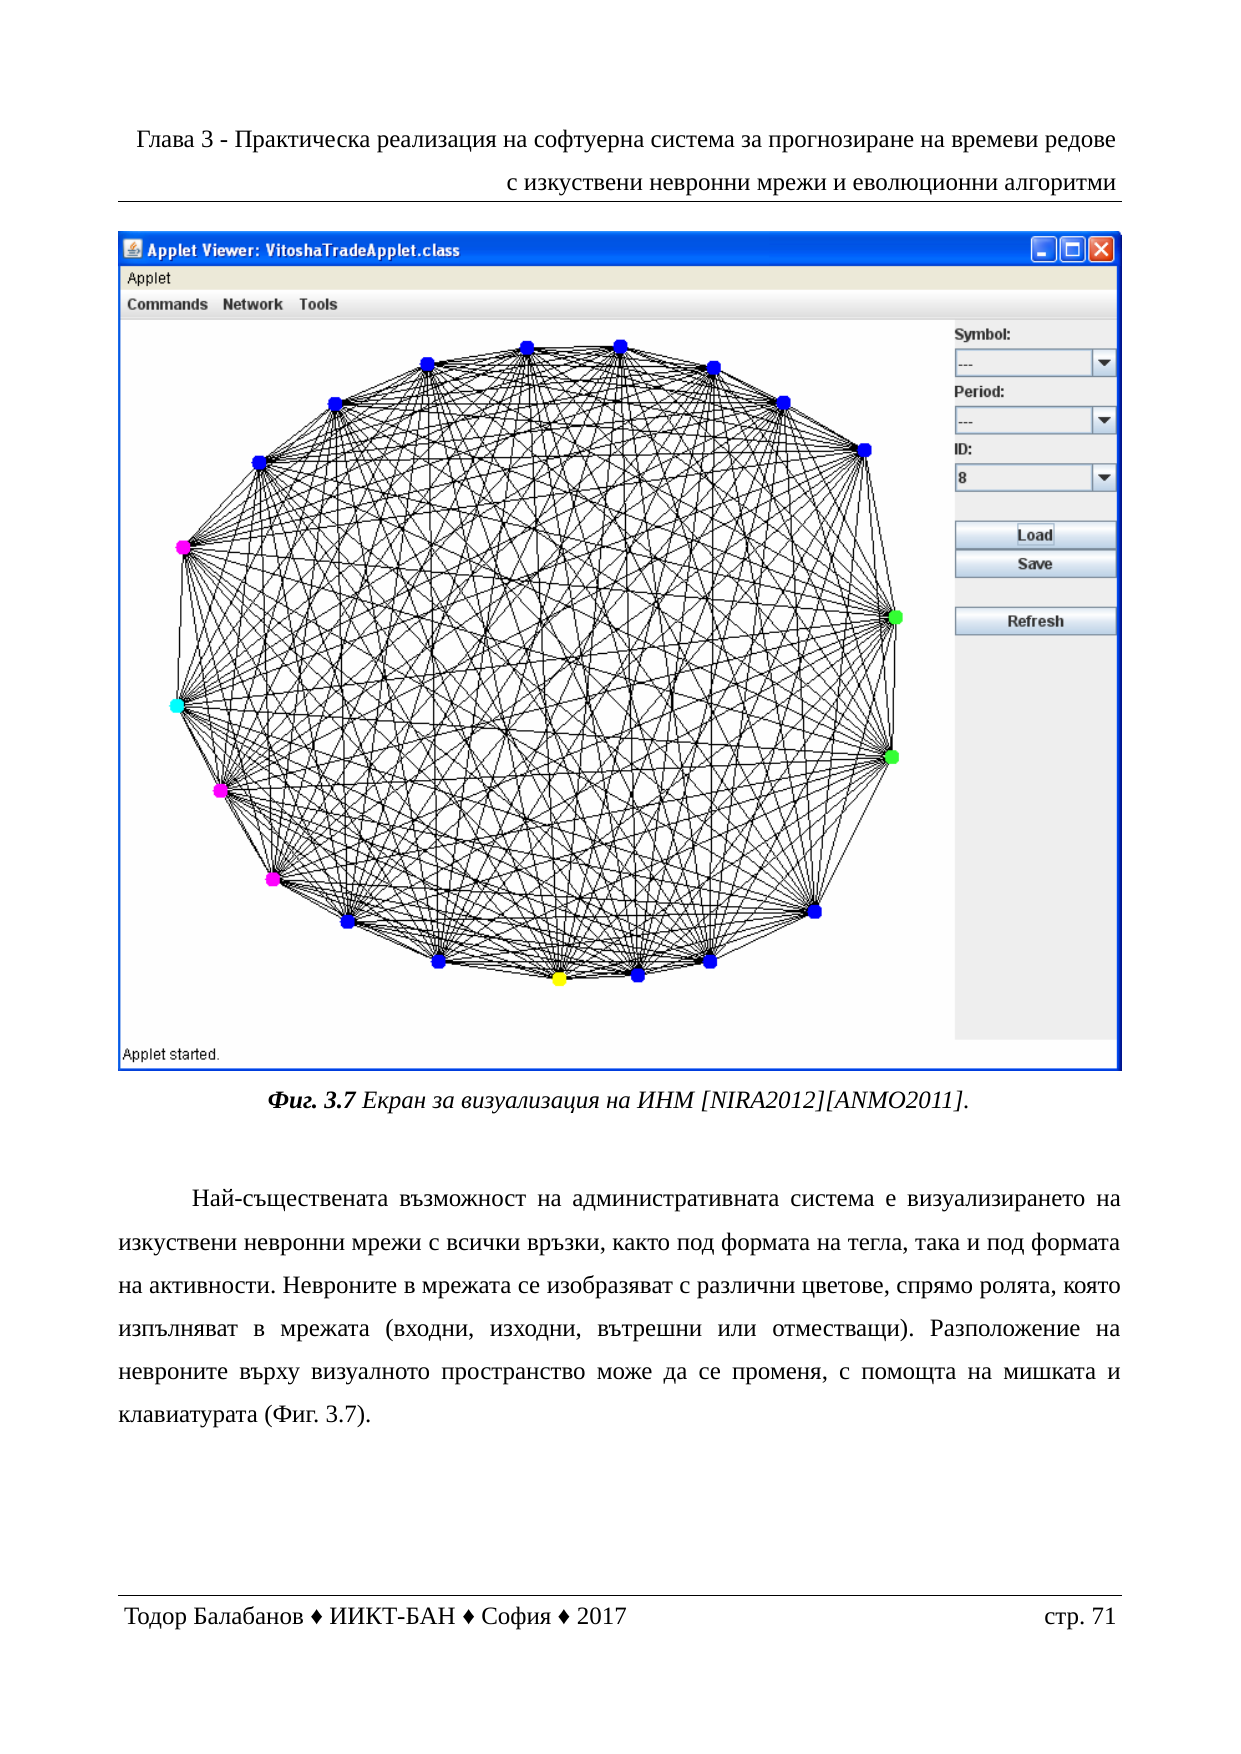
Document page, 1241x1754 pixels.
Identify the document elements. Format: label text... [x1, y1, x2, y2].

text Фиг. 3.7 Екран за визуализация на ИНМ [NIRA2012][ANMO2011]. [118, 1071, 1122, 1113]
text Най-съществената възможност на административната система е визуализирането на изкуствени невронни мрежи с всички връзки, както под формата на тегла, така и под формата на активности. Невроните в мрежата се изобразяват с различни цветове, спрямо ролята, която изпълняват в мрежата (входни, изходни, вътрешни или отместващи). Разположение на невроните върху визуалното пространство може да се променя, с помощта на мишката и клавиатурата (Фиг. 3.7). [118, 1183, 1122, 1428]
picture [118, 231, 1122, 1071]
